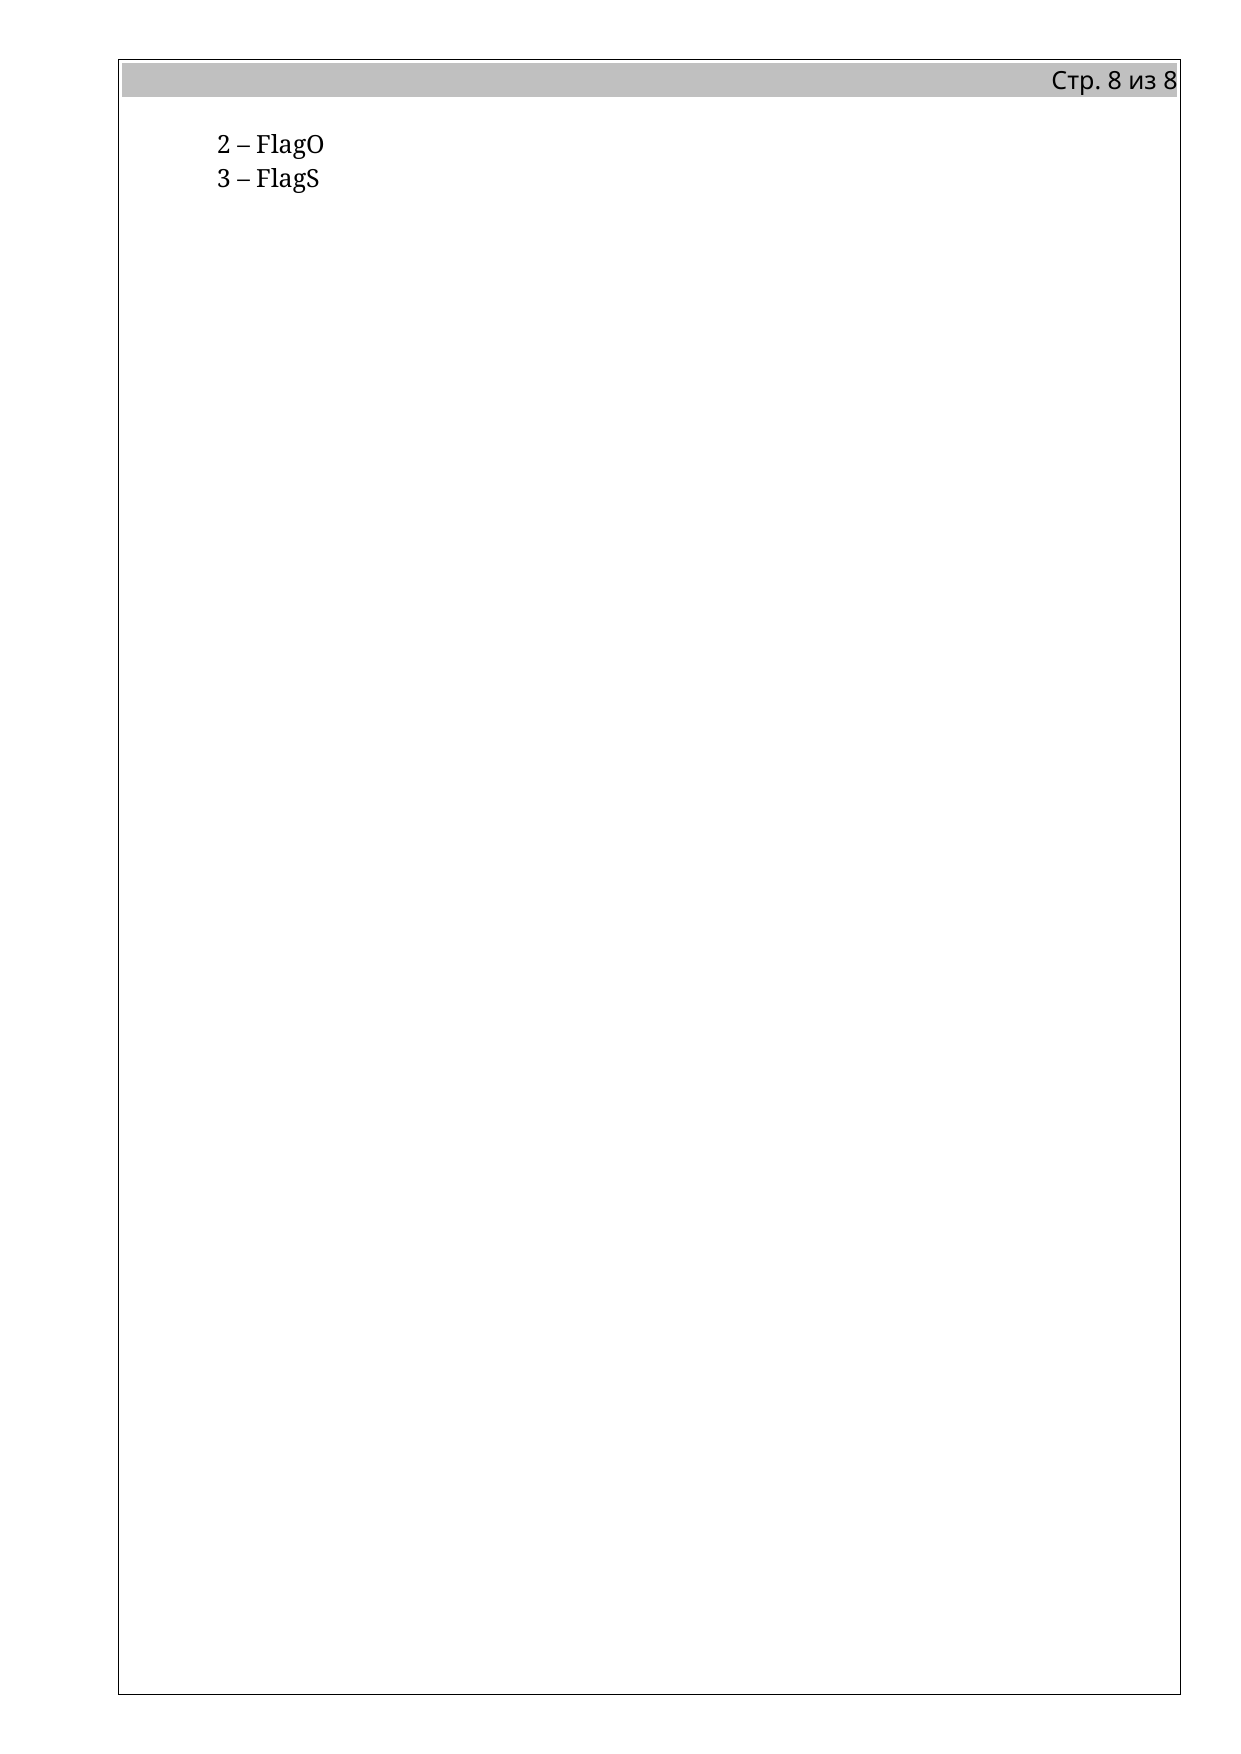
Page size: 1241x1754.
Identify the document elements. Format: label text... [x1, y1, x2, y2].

text 2 – FlagO [122, 127, 1177, 161]
text 3 – FlagS [122, 161, 1177, 195]
